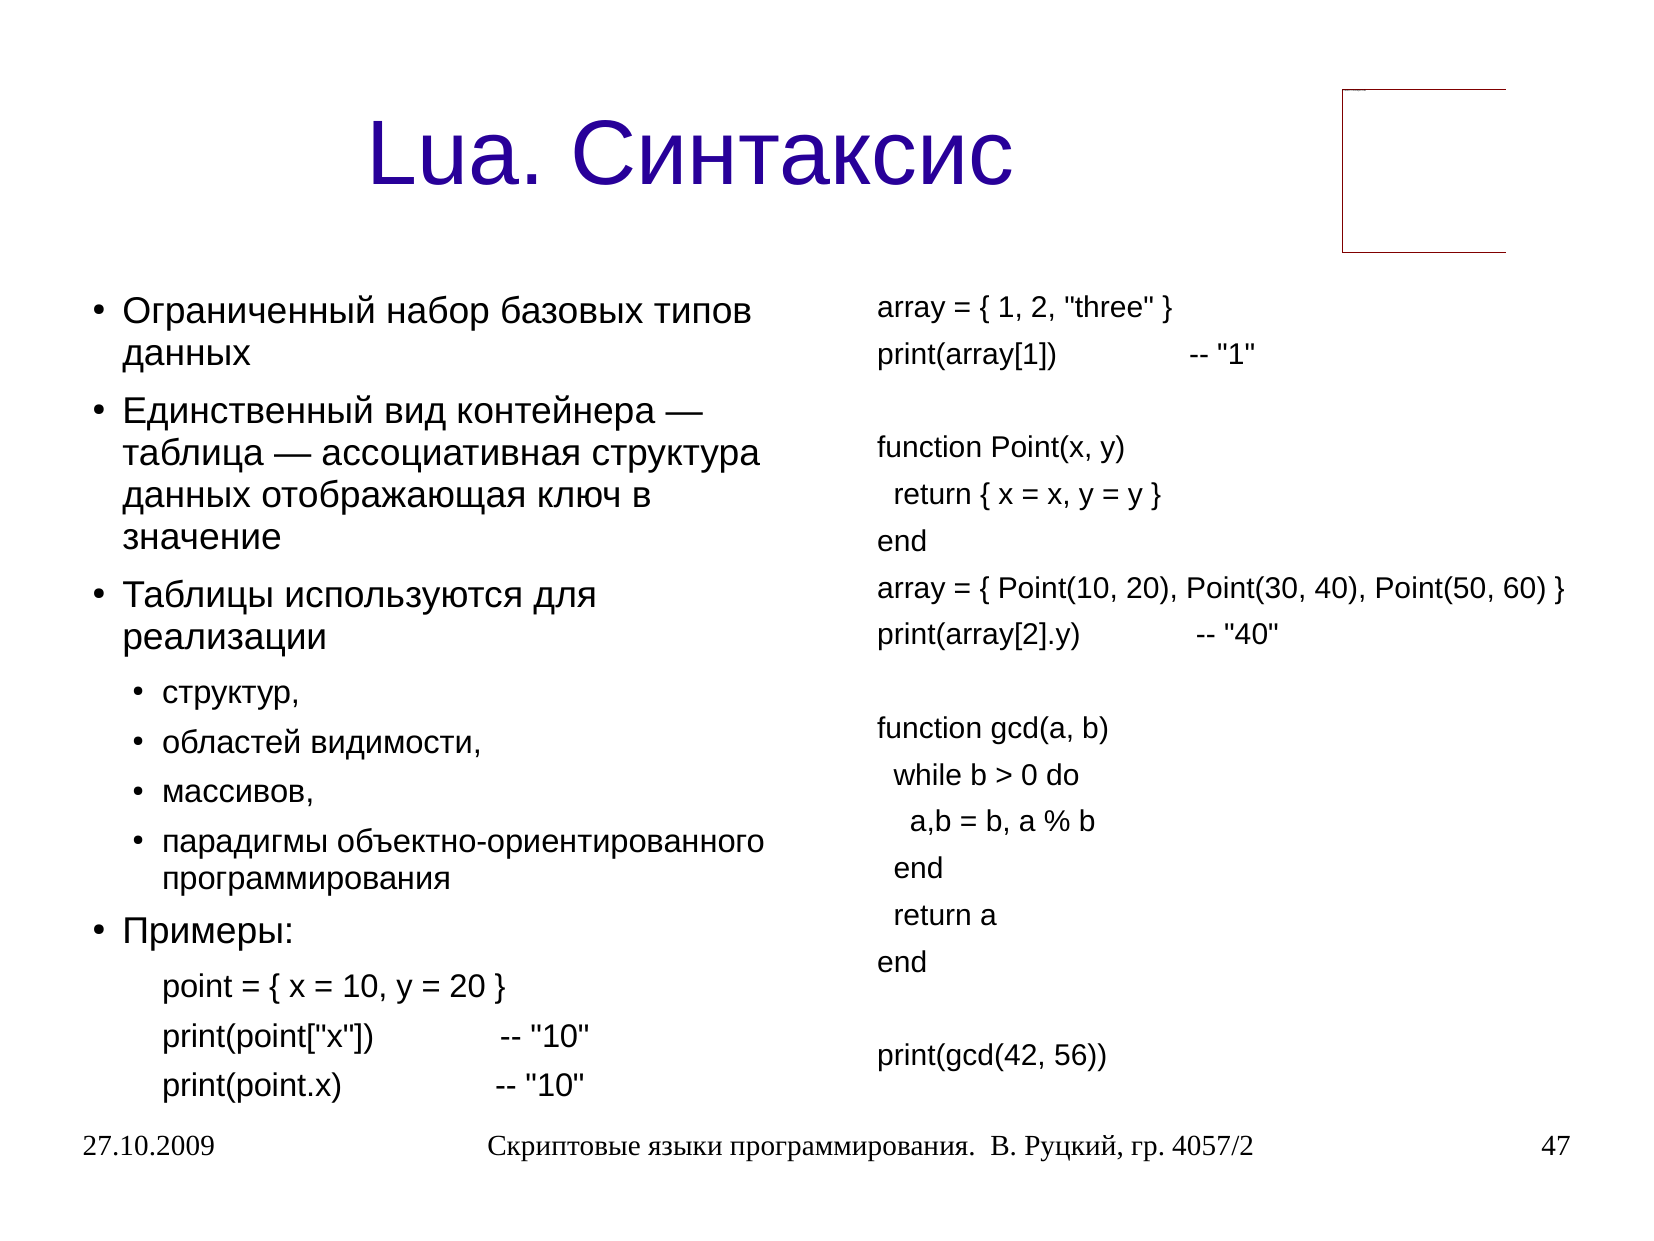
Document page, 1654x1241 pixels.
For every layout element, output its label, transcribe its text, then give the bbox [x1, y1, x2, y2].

list Ограниченный набор базовых типов данных Единственный вид контейнера — таблица — ассоциативная структура данных отображающая ключ в значение Таблицы используются для реализации структур, областей видимости, массивов, парадигмы объектно-ориентированного программирования Примеры: point = { x = 10, y = 20 } print(point["x"]) -- "10" print(point.x) -- "10" [82, 290, 809, 1109]
picture [1341, 88, 1506, 253]
title Lua. Синтаксис [82, 49, 1300, 257]
list array = { 1, 2, "three" } print(array[1]) -- "1" function Point(x, y) return { x = x, y = y } end array = { Point(10, 20), Point(30, 40), Point(50, 60) } print(array[2].y) -- "40" function gcd(a, b) while b > 0 do a,b = b, a % b end return a end print(gcd(42, 56)) [845, 290, 1572, 1109]
